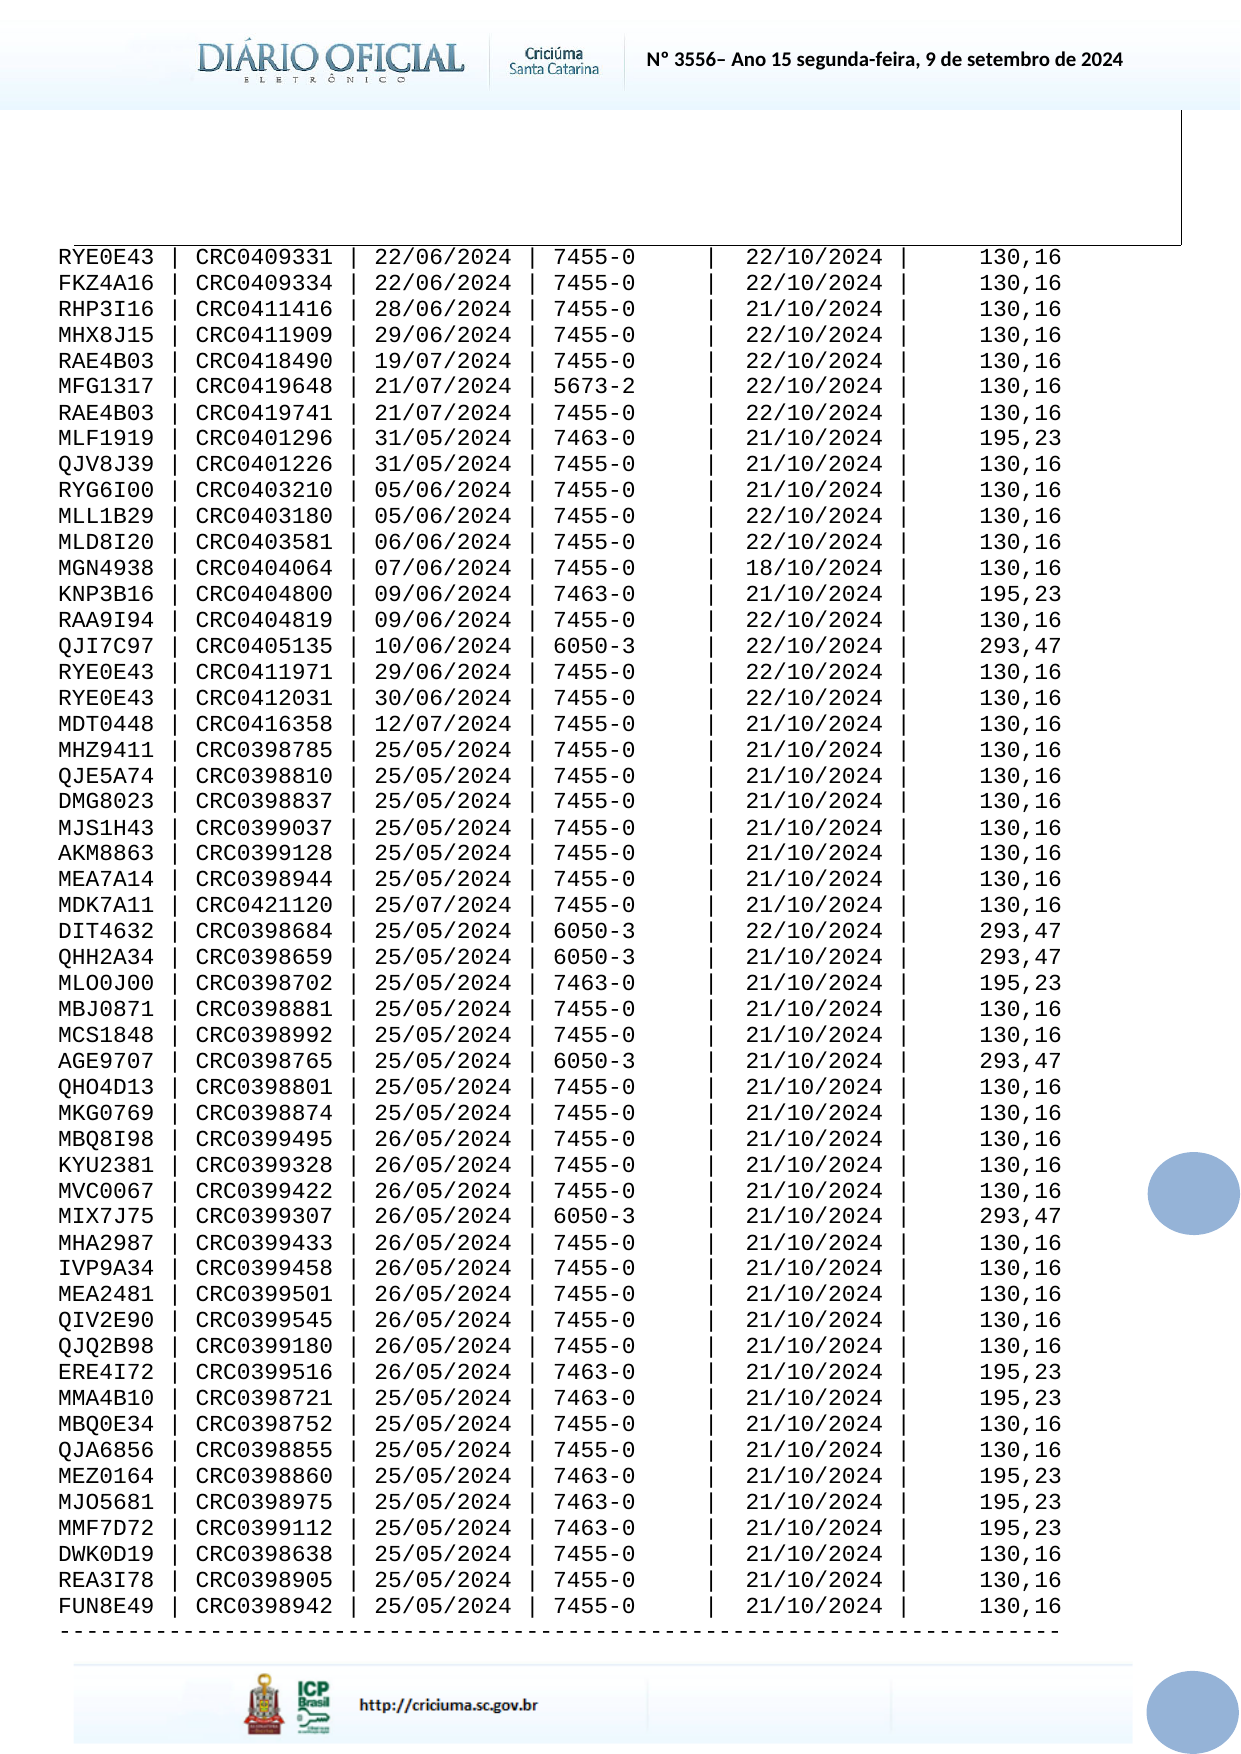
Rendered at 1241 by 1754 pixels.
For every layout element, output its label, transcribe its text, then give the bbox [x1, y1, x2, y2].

text RYE0E43 | CRC0412031 | 30/06/2024 | 7455-0 | 22/10/2024 | 130,16 [44, 686, 1181, 712]
text KYU2381 | CRC0399328 | 26/05/2024 | 7455-0 | 21/10/2024 | 130,16 [44, 1153, 1180, 1179]
text MDT0448 | CRC0416358 | 12/07/2024 | 7455-0 | 21/10/2024 | 130,16 [44, 712, 1181, 738]
text MHX8J15 | CRC0411909 | 29/06/2024 | 7455-0 | 22/10/2024 | 130,16 [44, 323, 1181, 349]
text REA3I78 | CRC0398905 | 25/05/2024 | 7455-0 | 21/10/2024 | 130,16 [44, 1568, 1181, 1594]
text QHO4D13 | CRC0398801 | 25/05/2024 | 7455-0 | 21/10/2024 | 130,16 [44, 1075, 1181, 1101]
text QIV2E90 | CRC0399545 | 26/05/2024 | 7455-0 | 21/10/2024 | 130,16 [44, 1309, 1181, 1334]
text MJS1H43 | CRC0399037 | 25/05/2024 | 7455-0 | 21/10/2024 | 130,16 [44, 816, 1181, 842]
text MJO5681 | CRC0398975 | 25/05/2024 | 7463-0 | 21/10/2024 | 195,23 [44, 1490, 1181, 1516]
text MDK7A11 | CRC0421120 | 25/07/2024 | 7455-0 | 21/10/2024 | 130,16 [44, 894, 1181, 919]
text MMF7D72 | CRC0399112 | 25/05/2024 | 7463-0 | 21/10/2024 | 195,23 [44, 1516, 1181, 1542]
text MVC0067 | CRC0399422 | 26/05/2024 | 7455-0 | 21/10/2024 | 130,16 [44, 1179, 1150, 1205]
text IVP9A34 | CRC0399458 | 26/05/2024 | 7455-0 | 21/10/2024 | 130,16 [44, 1257, 1181, 1283]
text MEA2481 | CRC0399501 | 26/05/2024 | 7455-0 | 21/10/2024 | 130,16 [44, 1283, 1181, 1309]
text MEZ0164 | CRC0398860 | 25/05/2024 | 7463-0 | 21/10/2024 | 195,23 [44, 1464, 1181, 1490]
text RAE4B03 | CRC0419741 | 21/07/2024 | 7455-0 | 22/10/2024 | 130,16 [44, 401, 1181, 427]
text FUN8E49 | CRC0398942 | 25/05/2024 | 7455-0 | 21/10/2024 | 130,16 [44, 1594, 1181, 1620]
text MBJ0871 | CRC0398881 | 25/05/2024 | 7455-0 | 21/10/2024 | 130,16 [44, 997, 1181, 1023]
text QJQ2B98 | CRC0399180 | 26/05/2024 | 7455-0 | 21/10/2024 | 130,16 [44, 1334, 1181, 1361]
text RHP3I16 | CRC0411416 | 28/06/2024 | 7455-0 | 21/10/2024 | 130,16 [44, 297, 1181, 323]
text QHH2A34 | CRC0398659 | 25/05/2024 | 6050-3 | 21/10/2024 | 293,47 [44, 946, 1181, 971]
text RAE4B03 | CRC0418490 | 19/07/2024 | 7455-0 | 22/10/2024 | 130,16 [44, 349, 1181, 375]
text MHA2987 | CRC0399433 | 26/05/2024 | 7455-0 | 21/10/2024 | 130,16 [44, 1231, 1181, 1257]
text DIT4632 | CRC0398684 | 25/05/2024 | 6050-3 | 22/10/2024 | 293,47 [44, 919, 1181, 946]
text AKM8863 | CRC0399128 | 25/05/2024 | 7455-0 | 21/10/2024 | 130,16 [44, 842, 1181, 868]
text MLO0J00 | CRC0398702 | 25/05/2024 | 7463-0 | 21/10/2024 | 195,23 [44, 971, 1181, 997]
text DMG8023 | CRC0398837 | 25/05/2024 | 7455-0 | 21/10/2024 | 130,16 [44, 790, 1181, 816]
text MBQ8I98 | CRC0399495 | 26/05/2024 | 7455-0 | 21/10/2024 | 130,16 [44, 1127, 1181, 1153]
text QJE5A74 | CRC0398810 | 25/05/2024 | 7455-0 | 21/10/2024 | 130,16 [44, 764, 1181, 790]
text QJI7C97 | CRC0405135 | 10/06/2024 | 6050-3 | 22/10/2024 | 293,47 [44, 634, 1181, 660]
text RYG6I00 | CRC0403210 | 05/06/2024 | 7455-0 | 21/10/2024 | 130,16 [44, 479, 1181, 504]
text MLL1B29 | CRC0403180 | 05/06/2024 | 7455-0 | 22/10/2024 | 130,16 [44, 504, 1181, 531]
text QJV8J39 | CRC0401226 | 31/05/2024 | 7455-0 | 21/10/2024 | 130,16 [44, 453, 1181, 479]
text MIX7J75 | CRC0399307 | 26/05/2024 | 6050-3 | 21/10/2024 | 293,47 [44, 1205, 1171, 1231]
text ------------------------------------------------------------------------- [44, 1620, 1181, 1646]
text ERE4I72 | CRC0399516 | 26/05/2024 | 7463-0 | 21/10/2024 | 195,23 [44, 1361, 1181, 1386]
text KNP3B16 | CRC0404800 | 09/06/2024 | 7463-0 | 21/10/2024 | 195,23 [44, 582, 1181, 608]
text MGN4938 | CRC0404064 | 07/06/2024 | 7455-0 | 18/10/2024 | 130,16 [44, 556, 1181, 582]
text DWK0D19 | CRC0398638 | 25/05/2024 | 7455-0 | 21/10/2024 | 130,16 [44, 1542, 1181, 1568]
text MLD8I20 | CRC0403581 | 06/06/2024 | 7455-0 | 22/10/2024 | 130,16 [44, 531, 1181, 556]
text AGE9707 | CRC0398765 | 25/05/2024 | 6050-3 | 21/10/2024 | 293,47 [44, 1049, 1181, 1075]
text MKG0769 | CRC0398874 | 25/05/2024 | 7455-0 | 21/10/2024 | 130,16 [44, 1101, 1181, 1127]
text QJA6856 | CRC0398855 | 25/05/2024 | 7455-0 | 21/10/2024 | 130,16 [44, 1438, 1181, 1464]
text MFG1317 | CRC0419648 | 21/07/2024 | 5673-2 | 22/10/2024 | 130,16 [44, 375, 1181, 401]
text FKZ4A16 | CRC0409334 | 22/06/2024 | 7455-0 | 22/10/2024 | 130,16 [44, 271, 1181, 297]
text MBQ0E34 | CRC0398752 | 25/05/2024 | 7455-0 | 21/10/2024 | 130,16 [44, 1412, 1181, 1438]
text RAA9I94 | CRC0404819 | 09/06/2024 | 7455-0 | 22/10/2024 | 130,16 [44, 608, 1181, 634]
text RYE0E43 | CRC0411971 | 29/06/2024 | 7455-0 | 22/10/2024 | 130,16 [44, 660, 1181, 686]
text MCS1848 | CRC0398992 | 25/05/2024 | 7455-0 | 21/10/2024 | 130,16 [44, 1023, 1181, 1049]
text RYE0E43 | CRC0409331 | 22/06/2024 | 7455-0 | 22/10/2024 | 130,16 [44, 245, 1181, 271]
text MEA7A14 | CRC0398944 | 25/05/2024 | 7455-0 | 21/10/2024 | 130,16 [44, 868, 1181, 894]
text MMA4B10 | CRC0398721 | 25/05/2024 | 7463-0 | 21/10/2024 | 195,23 [44, 1386, 1181, 1412]
text MHZ9411 | CRC0398785 | 25/05/2024 | 7455-0 | 21/10/2024 | 130,16 [44, 738, 1181, 764]
text MLF1919 | CRC0401296 | 31/05/2024 | 7463-0 | 21/10/2024 | 195,23 [44, 427, 1181, 453]
